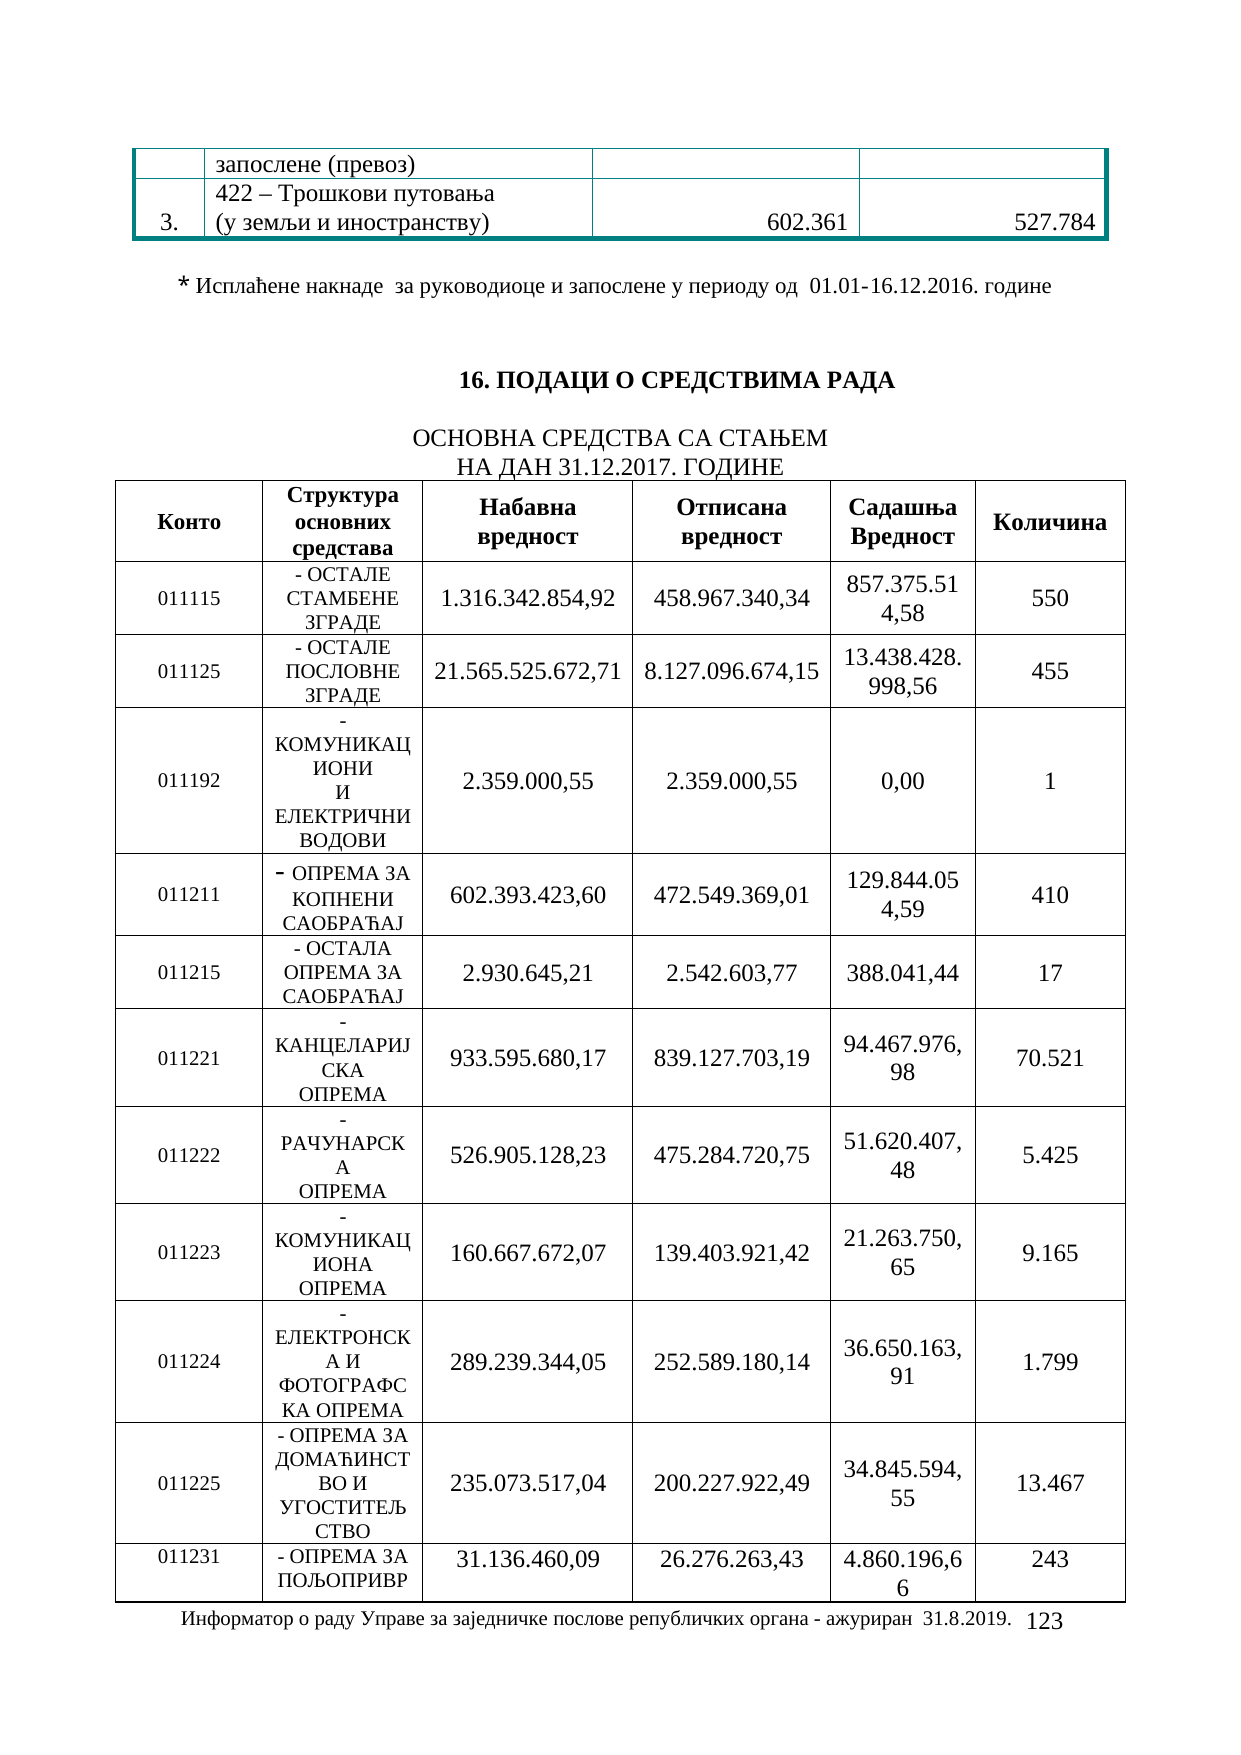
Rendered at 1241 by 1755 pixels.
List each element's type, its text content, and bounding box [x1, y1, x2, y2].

table_cell 289.239.344,05 [423, 1301, 632, 1422]
table_cell 472.549.369,01 [633, 854, 830, 935]
table_header Отписана вредност [633, 481, 830, 561]
table_cell 526.905.128,23 [423, 1107, 632, 1203]
table_cell 1 [976, 708, 1125, 852]
table_cell 527.784 [860, 179, 1104, 236]
table_cell - КОМУНИКАЦИОНА ОПРЕМА [263, 1204, 422, 1300]
table_cell 26.276.263,43 [633, 1544, 830, 1601]
table_cell - ОПРЕМА ЗА ДОМАЋИНСТВО И УГОСТИТЕЉСТВО [263, 1423, 422, 1543]
table_cell 011225 [116, 1423, 262, 1543]
table_cell - ОСТАЛЕ СТАМБЕНЕ ЗГРАДЕ [263, 562, 422, 634]
table_cell 252.589.180,14 [633, 1301, 830, 1422]
table_cell 011192 [116, 708, 262, 852]
table_cell 70.521 [976, 1009, 1125, 1106]
table_cell 21.565.525.672,71 [423, 635, 632, 707]
table_cell [136, 149, 204, 177]
table_cell 011223 [116, 1204, 262, 1300]
table_cell 475.284.720,75 [633, 1107, 830, 1203]
text ОСНОВНА СРЕДСТВА СА СТАЊЕМ [177, 423, 1063, 452]
table_cell 011222 [116, 1107, 262, 1203]
table_cell 011231 [116, 1544, 262, 1601]
table_cell - ЕЛЕКТРОНСКА И ФОТОГРАФСКА ОПРЕМА [263, 1301, 422, 1422]
table_cell 235.073.517,04 [423, 1423, 632, 1543]
table_cell 455 [976, 635, 1125, 707]
table_cell 602.361 [593, 179, 859, 236]
table_cell 21.263.750,65 [831, 1204, 975, 1300]
table_cell 0,00 [831, 708, 975, 852]
table_cell 1.799 [976, 1301, 1125, 1422]
table_cell 13.467 [976, 1423, 1125, 1543]
table_cell 94.467.976,98 [831, 1009, 975, 1106]
table_cell 011211 [116, 854, 262, 935]
table_cell 139.403.921,42 [633, 1204, 830, 1300]
table_cell 011125 [116, 635, 262, 707]
table_cell 011115 [116, 562, 262, 634]
table_cell 2.359.000,55 [423, 708, 632, 852]
table_cell - ОПРЕМА ЗА КОПНЕНИ САОБРАЋАЈ [263, 854, 422, 935]
text * Исплаћене накнаде за руководиоце и запослене у периоду од 01.01-16.12.2016. године [177, 269, 1063, 301]
table_header Структура основних средстава [263, 481, 422, 561]
table_cell 1.316.342.854,92 [423, 562, 632, 634]
table_header Садашња Вредност [831, 481, 975, 561]
table_header Набавна вредност [423, 481, 632, 561]
table_cell 011221 [116, 1009, 262, 1106]
table_cell 550 [976, 562, 1125, 634]
table_cell 011215 [116, 936, 262, 1008]
table_cell 34.845.594,55 [831, 1423, 975, 1543]
table_cell - ОПРЕМА ЗА ПОЉОПРИВР [263, 1544, 422, 1601]
table_cell 160.667.672,07 [423, 1204, 632, 1300]
table_cell 200.227.922,49 [633, 1423, 830, 1543]
table_cell 243 [976, 1544, 1125, 1601]
table_cell 36.650.163,91 [831, 1301, 975, 1422]
table_cell 9.165 [976, 1204, 1125, 1300]
table_cell 5.425 [976, 1107, 1125, 1203]
table_cell - КАНЦЕЛАРИЈСКА ОПРЕМА [263, 1009, 422, 1106]
table_cell 458.967.340,34 [633, 562, 830, 634]
table_cell 602.393.423,60 [423, 854, 632, 935]
table_cell [593, 149, 859, 177]
table_cell 388.041,44 [831, 936, 975, 1008]
table_cell 2.359.000,55 [633, 708, 830, 852]
table_cell - ОСТАЛЕ ПОСЛОВНЕ ЗГРАДЕ [263, 635, 422, 707]
table_cell 13.438.428.998,56 [831, 635, 975, 707]
table_cell 422 – Трошкови путовања (у земљи и иностранству) [205, 179, 592, 236]
table_cell - КОМУНИКАЦИОНИ И ЕЛЕКТРИЧНИ ВОДОВИ [263, 708, 422, 852]
table_header Количина [976, 481, 1125, 561]
table_cell 17 [976, 936, 1125, 1008]
table_cell 51.620.407,48 [831, 1107, 975, 1203]
table_cell запослене (превоз) [205, 149, 592, 177]
table_cell - РАЧУНАРСКА ОПРЕМА [263, 1107, 422, 1203]
table_cell 129.844.054,59 [831, 854, 975, 935]
table_cell 839.127.703,19 [633, 1009, 830, 1106]
table_cell 2.542.603,77 [633, 936, 830, 1008]
table_cell 31.136.460,09 [423, 1544, 632, 1601]
table_cell 410 [976, 854, 1125, 935]
table_header Конто [116, 481, 262, 561]
table_cell 8.127.096.674,15 [633, 635, 830, 707]
table_cell [860, 149, 1104, 177]
table_cell 857.375.514,58 [831, 562, 975, 634]
table_cell 011224 [116, 1301, 262, 1422]
text 16. ПОДАЦИ О СРЕДСТВИМА РАДА [177, 365, 1063, 394]
table_cell 933.595.680,17 [423, 1009, 632, 1106]
table_cell 2.930.645,21 [423, 936, 632, 1008]
text НА ДАН 31.12.2017. ГОДИНЕ [177, 452, 1063, 480]
table_cell - ОСТАЛА ОПРЕМА ЗА САОБРАЋАЈ [263, 936, 422, 1008]
table_cell 3. [136, 179, 204, 236]
table_cell 4.860.196,66 [831, 1544, 975, 1601]
